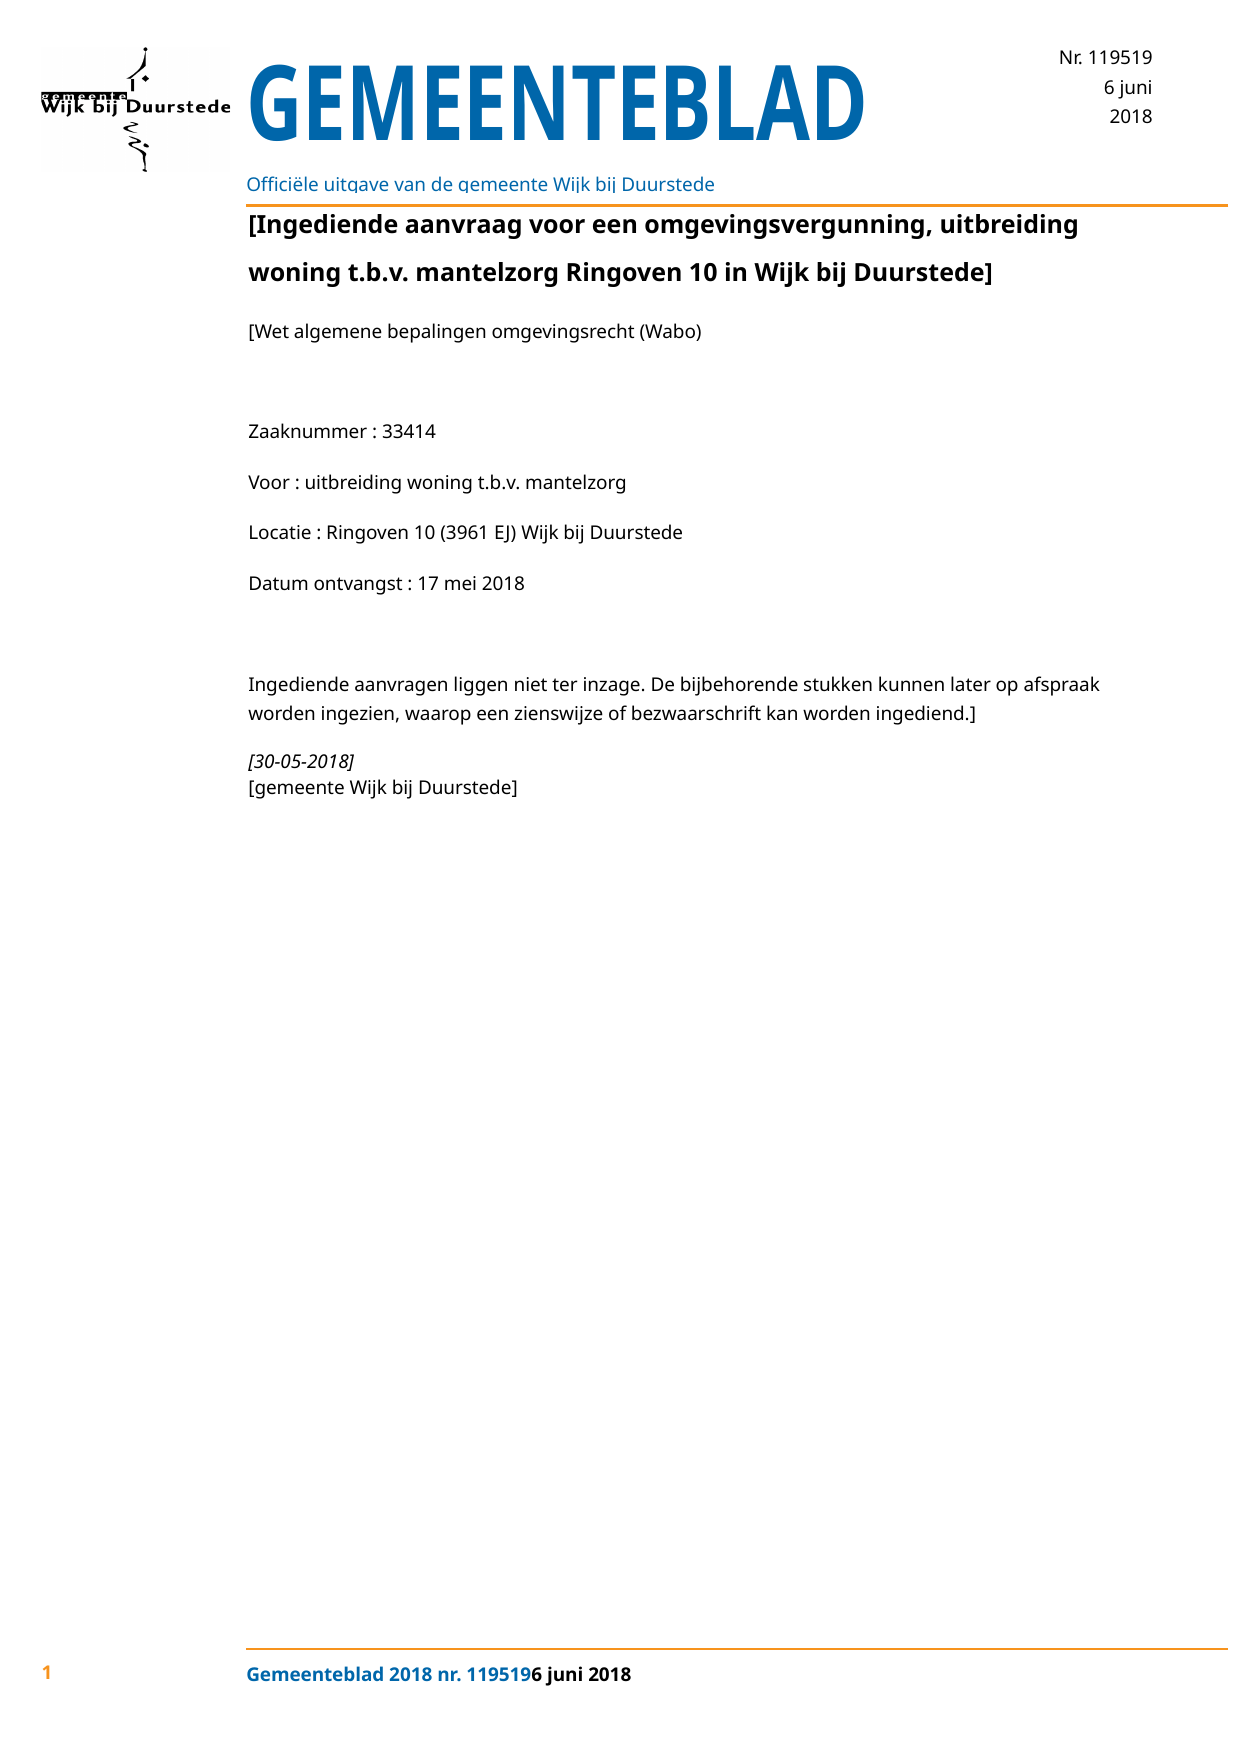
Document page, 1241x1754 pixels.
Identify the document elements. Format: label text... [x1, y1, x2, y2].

text [gemeente Wijk bij Duurstede] [248, 774, 1152, 800]
text [Wet algemene bepalingen omgevingsrecht (Wabo) [248, 318, 1152, 344]
text [Ingediende aanvraag voor een omgevingsvergunning, uitbreiding woning t.b.v. mantelzorg Ringoven 10 in Wijk bij Duurstede] [248, 207, 1152, 288]
text Ingediende aanvragen liggen niet ter inzage. De bijbehorende stukken kunnen later op afspraak worden ingezien, waarop een zienswijze of bezwaarschrift kan worden ingediend.] [248, 671, 1152, 726]
text Datum ontvangst : 17 mei 2018 [248, 570, 1152, 596]
picture [41, 47, 231, 172]
text [30-05-2018] [248, 748, 1152, 774]
text Locatie : Ringoven 10 (3961 EJ) Wijk bij Duurstede [248, 519, 1152, 545]
text Voor : uitbreiding woning t.b.v. mantelzorg [248, 469, 1152, 495]
text Zaaknummer : 33414 [248, 419, 1152, 444]
